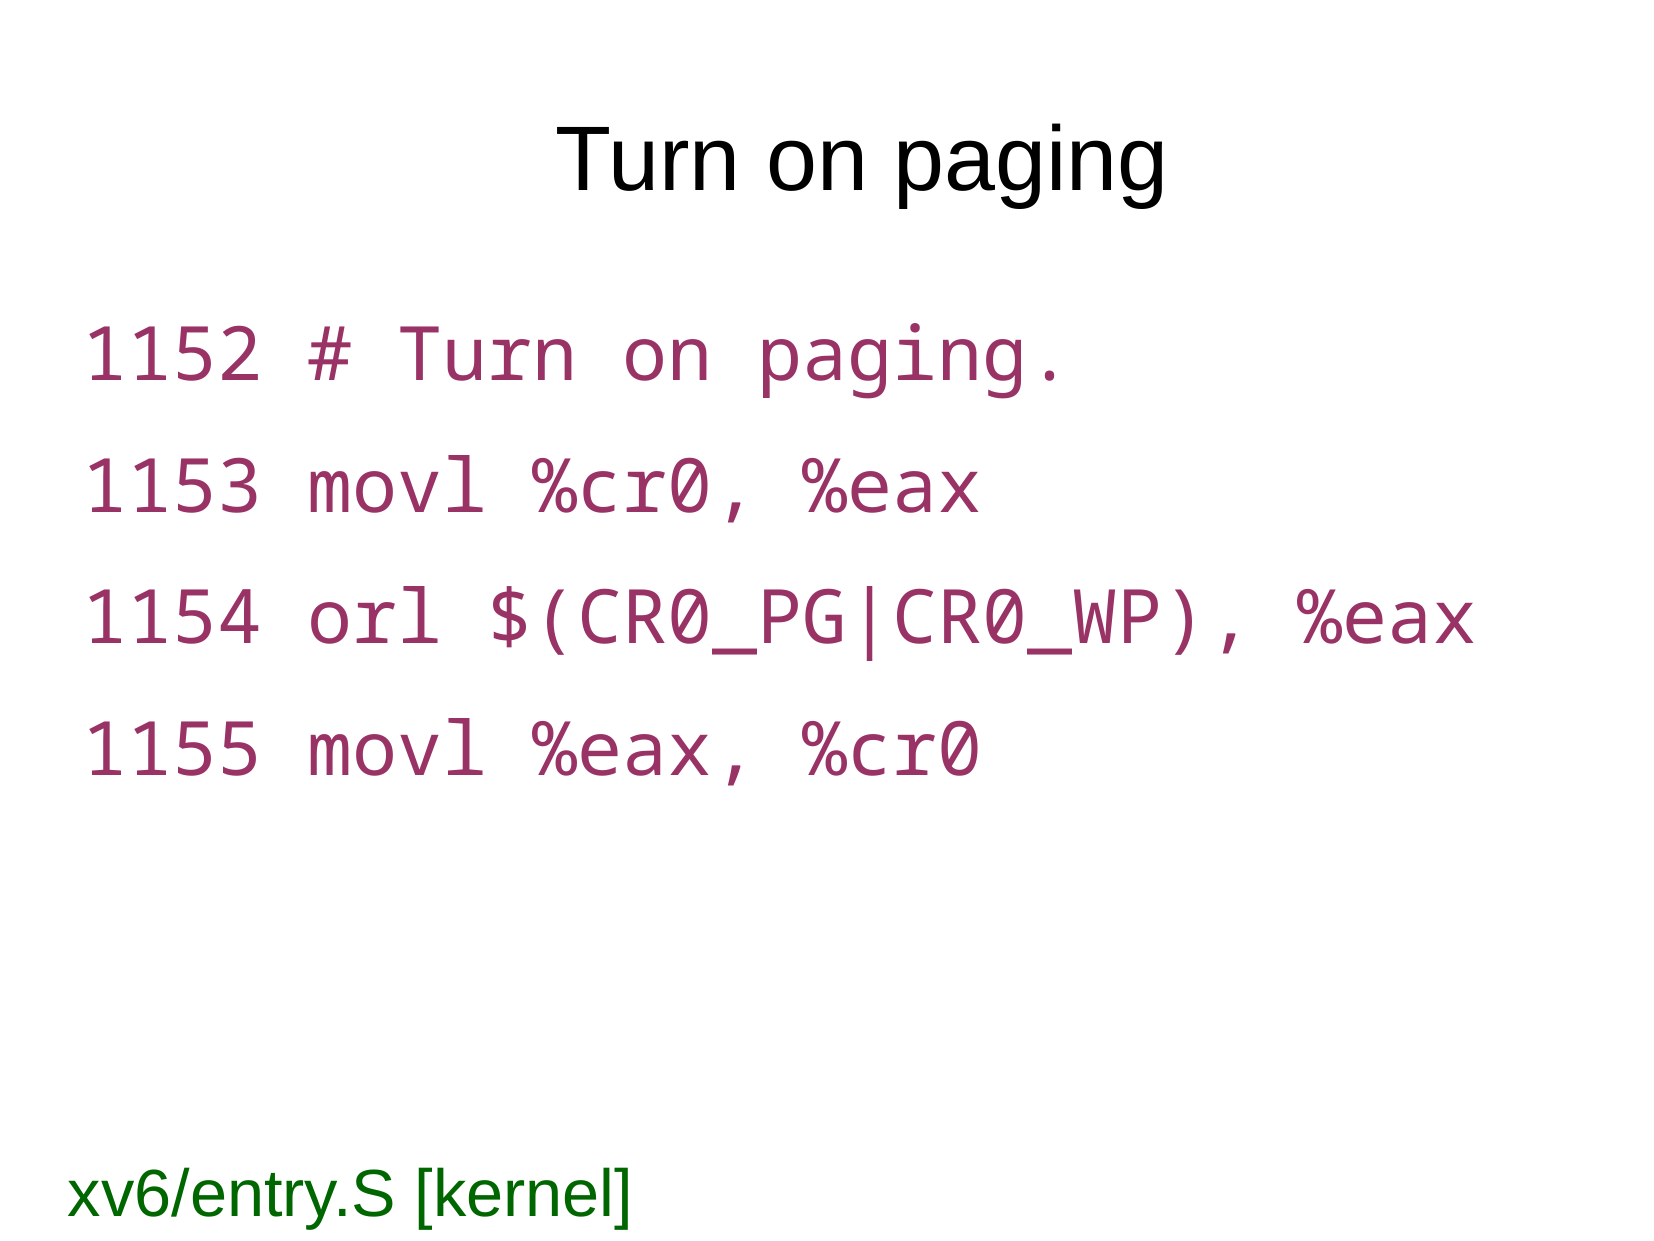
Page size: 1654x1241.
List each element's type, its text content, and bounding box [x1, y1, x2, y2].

list 1152 # Turn on paging. 1153 movl %cr0, %eax 1154 orl $(CR0_PG|CR0_WP), %eax 1155 movl %eax, %cr0 [82, 300, 1571, 1163]
title Turn on paging [300, 55, 1426, 263]
text_box xv6/entry.S [kernel] [53, 1148, 676, 1238]
